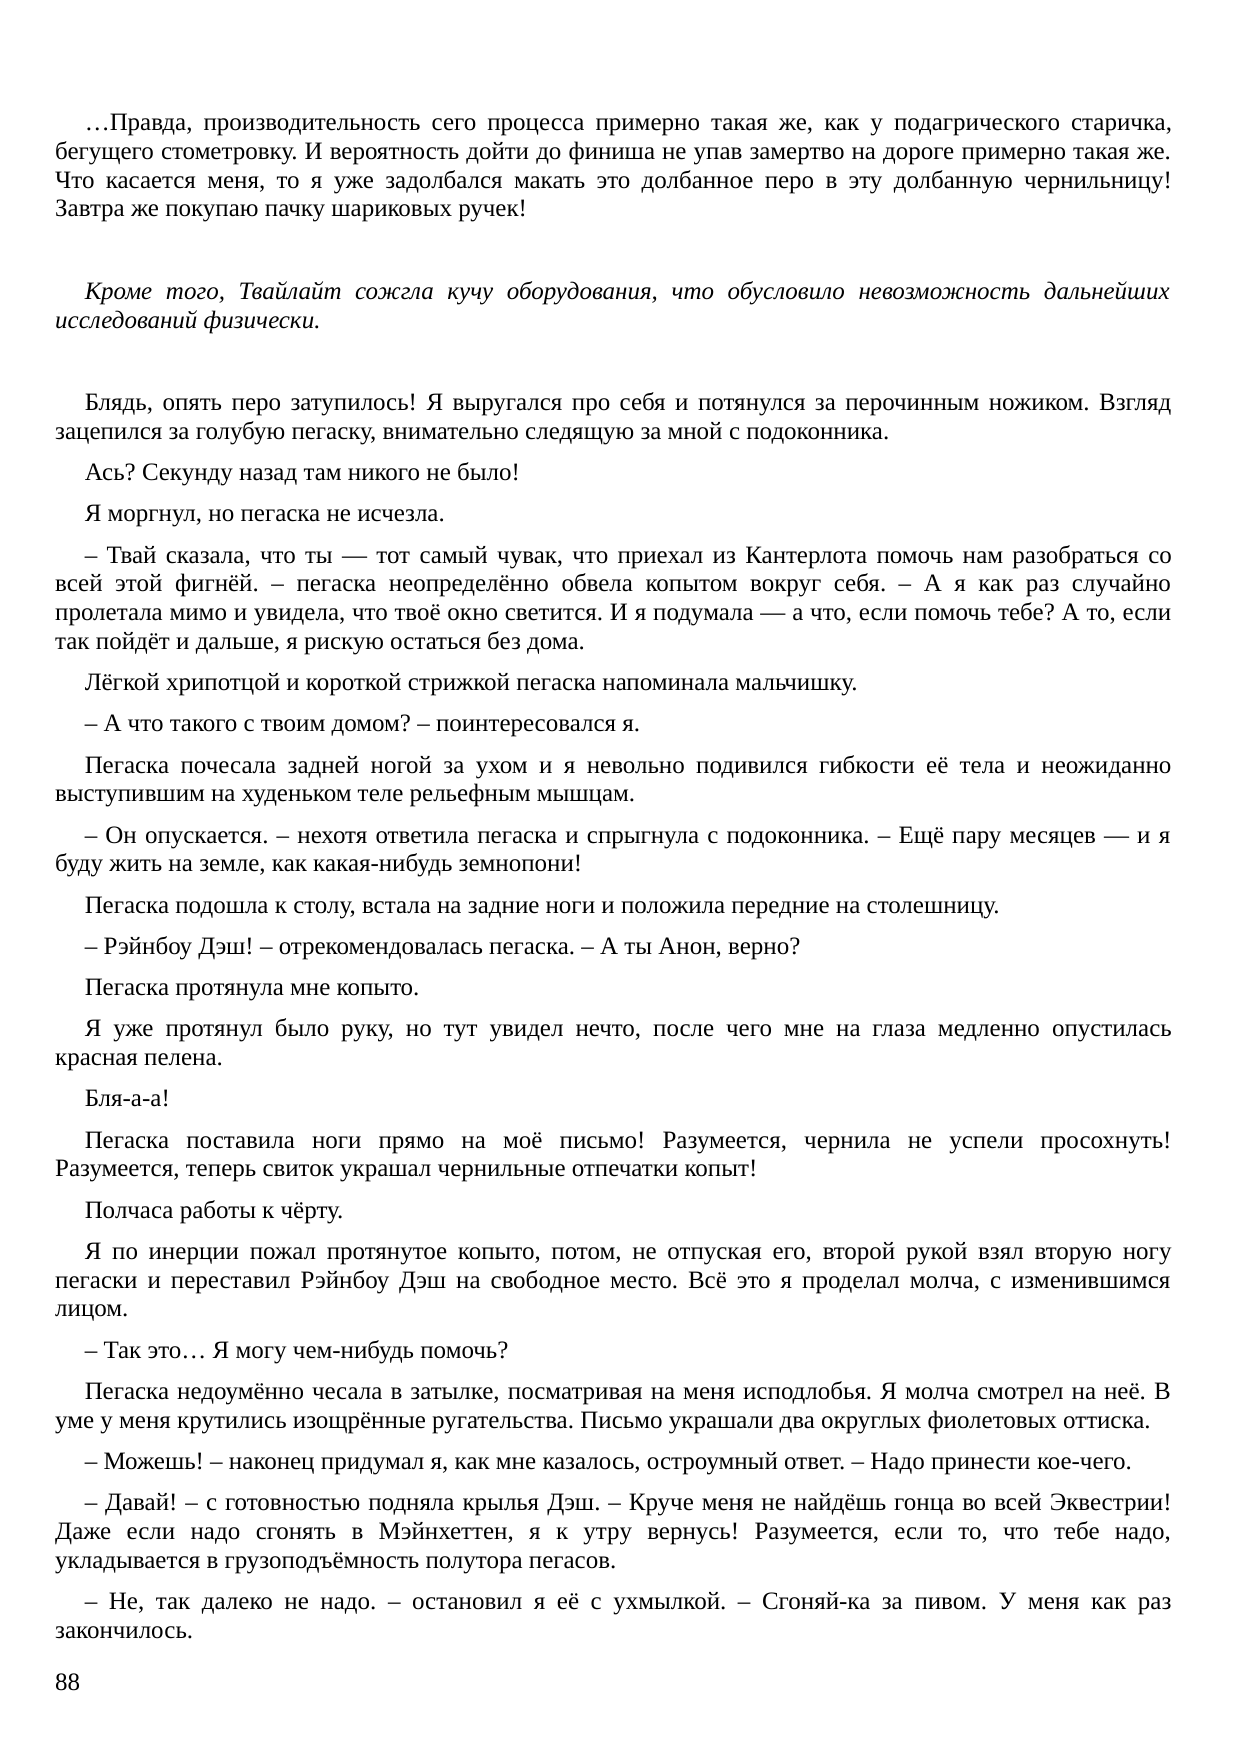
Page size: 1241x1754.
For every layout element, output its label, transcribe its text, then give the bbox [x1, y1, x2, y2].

text – Он опускается. – нехотя ответила пегаска и спрыгнула с подоконника. – Ещё пару месяцев — и я буду жить на земле, как какая-нибудь земнопони! [55, 820, 1173, 877]
text – Так это… Я могу чем-нибудь помочь? [55, 1335, 1173, 1363]
text Пегаска почесала задней ногой за ухом и я невольно подивился гибкости её тела и неожиданно выступившим на худеньком теле рельефным мышцам. [55, 750, 1173, 807]
text Полчаса работы к чёрту. [55, 1195, 1173, 1223]
text Я моргнул, но пегаска не исчезла. [55, 498, 1173, 527]
text Ась? Секунду назад там никого не было! [55, 457, 1173, 486]
text Пегаска подошла к столу, встала на задние ноги и положила передние на столешницу. [55, 890, 1173, 918]
text Пегаска протянула мне копыто. [55, 972, 1173, 1001]
text Я по инерции пожал протянутое копыто, потом, не отпуская его, второй рукой взял вторую ногу пегаски и переставил Рэйнбоу Дэш на свободное место. Всё это я проделал молча, с изменившимся лицом. [55, 1236, 1173, 1322]
text Кроме того, Твайлайт сожгла кучу оборудования, что обусловило невозможность дальнейших исследований физически. [55, 276, 1173, 333]
text Блядь, опять перо затупилось! Я выругался про себя и потянулся за перочинным ножиком. Взгляд зацепился за голубую пегаску, внимательно следящую за мной с подоконника. [55, 387, 1173, 445]
text Бля-а-а! [55, 1083, 1173, 1112]
text – Давай! – с готовностью подняла крылья Дэш. – Круче меня не найдёшь гонца во всей Эквестрии! Даже если надо сгонять в Мэйнхеттен, я к утру вернусь! Разумеется, если то, что тебе надо, укладывается в грузоподъёмность полутора пегасов. [55, 1487, 1173, 1573]
text – Не, так далеко не надо. – остановил я её с ухмылкой. – Сгоняй-ка за пивом. У меня как раз закончилось. [55, 1586, 1173, 1643]
text – А что такого с твоим домом? – поинтересовался я. [55, 708, 1173, 737]
text – Можешь! – наконец придумал я, как мне казалось, остроумный ответ. – Надо принести кое-чего. [55, 1446, 1173, 1475]
text – Твай сказала, что ты — тот самый чувак, что приехал из Кантерлота помочь нам разобраться со всей этой фигнёй. – пегаска неопределённо обвела копытом вокруг себя. – А я как раз случайно пролетала мимо и увидела, что твоё окно светится. И я подумала — а что, если помочь тебе? А то, если так пойдёт и дальше, я рискую остаться без дома. [55, 540, 1173, 655]
text Пегаска недоумённо чесала в затылке, посматривая на меня исподлобья. Я молча смотрел на неё. В уме у меня крутились изощрённые ругательства. Письмо украшали два округлых фиолетовых оттиска. [55, 1376, 1173, 1433]
text Я уже протянул было руку, но тут увидел нечто, после чего мне на глаза медленно опустилась красная пелена. [55, 1013, 1173, 1071]
text …Правда, производительность сего процесса примерно такая же, как у подагрического старичка, бегущего стометровку. И вероятность дойти до финиша не упав замертво на дороге примерно такая же. Что касается меня, то я уже задолбался макать это долбанное перо в эту долбанную чернильницу! Завтра же покупаю пачку шариковых ручек! [55, 107, 1173, 222]
text – Рэйнбоу Дэш! – отрекомендовалась пегаска. – А ты Анон, верно? [55, 931, 1173, 960]
text Лёгкой хрипотцой и короткой стрижкой пегаска напоминала мальчишку. [55, 667, 1173, 696]
text Пегаска поставила ноги прямо на моё письмо! Разумеется, чернила не успели просохнуть! Разумеется, теперь свиток украшал чернильные отпечатки копыт! [55, 1125, 1173, 1182]
